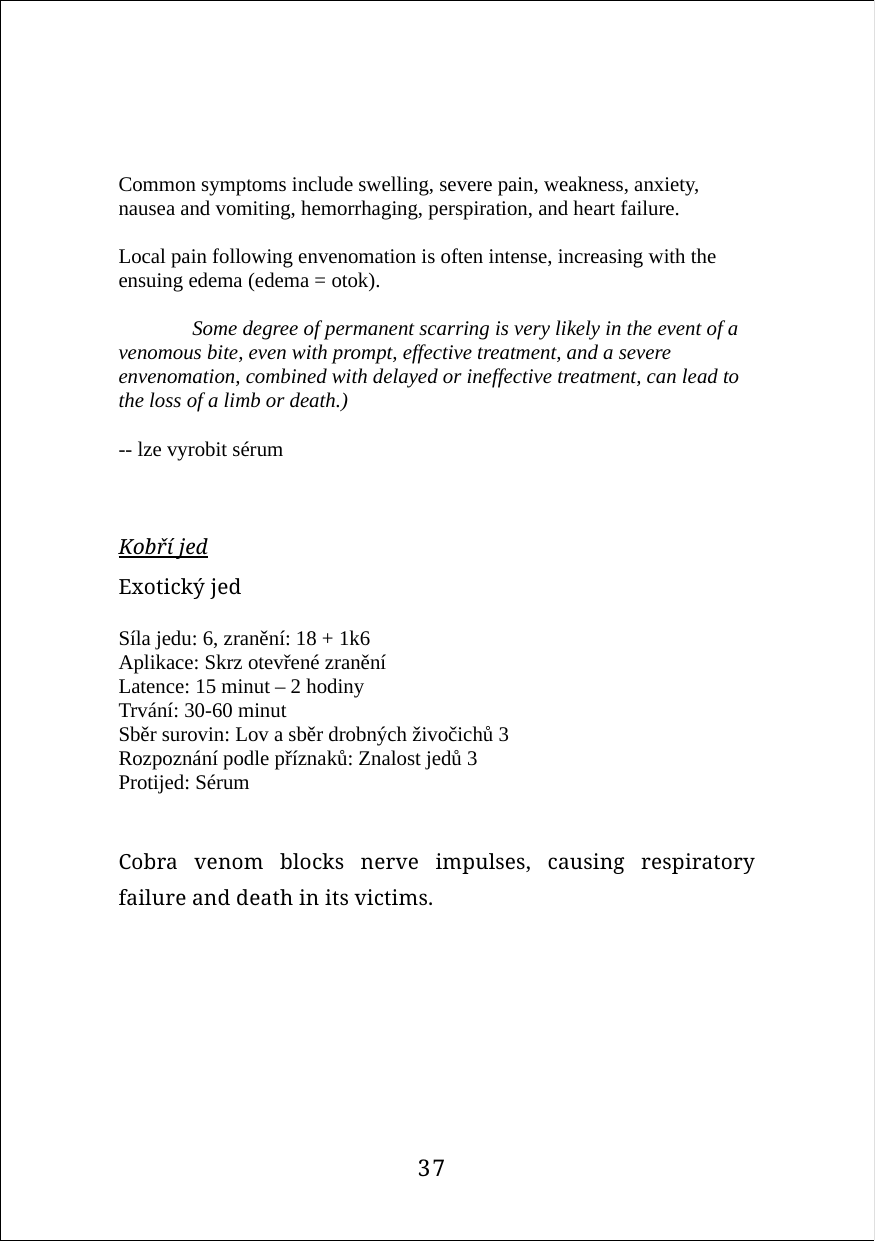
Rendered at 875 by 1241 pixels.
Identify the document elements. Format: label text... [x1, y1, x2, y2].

text Síla jedu: 6, zranění: 18 + 1k6 [118, 626, 756, 650]
text -- lze vyrobit sérum [118, 436, 756, 461]
text Common symptoms include swelling, severe pain, weakness, anxiety, nausea and vomiting, hemorrhaging, perspiration, and heart failure. [118, 172, 756, 220]
text Local pain following envenomation is often intense, increasing with the ensuing edema (edema = otok). [118, 244, 756, 292]
text Protijed: Sérum [118, 770, 756, 794]
text Exotický jed [118, 572, 756, 601]
text Trvání: 30-60 minut [118, 698, 756, 722]
text Some degree of permanent scarring is very likely in the event of a venomous bite, even with prompt, effective treatment, and a severe envenomation, combined with delayed or ineffective treatment, can lead to the loss of a limb or death.) [118, 316, 756, 412]
text Cobra venom blocks nerve impulses, causing respiratory failure and death in its victims. [118, 847, 756, 911]
text Sběr surovin: Lov a sběr drobných živočichů 3 [118, 722, 756, 746]
text Aplikace: Skrz otevřené zranění [118, 650, 756, 674]
text Latence: 15 minut – 2 hodiny [118, 674, 756, 698]
subtitle Kobří jed [118, 532, 756, 561]
text Rozpoznání podle příznaků: Znalost jedů 3 [118, 746, 756, 770]
